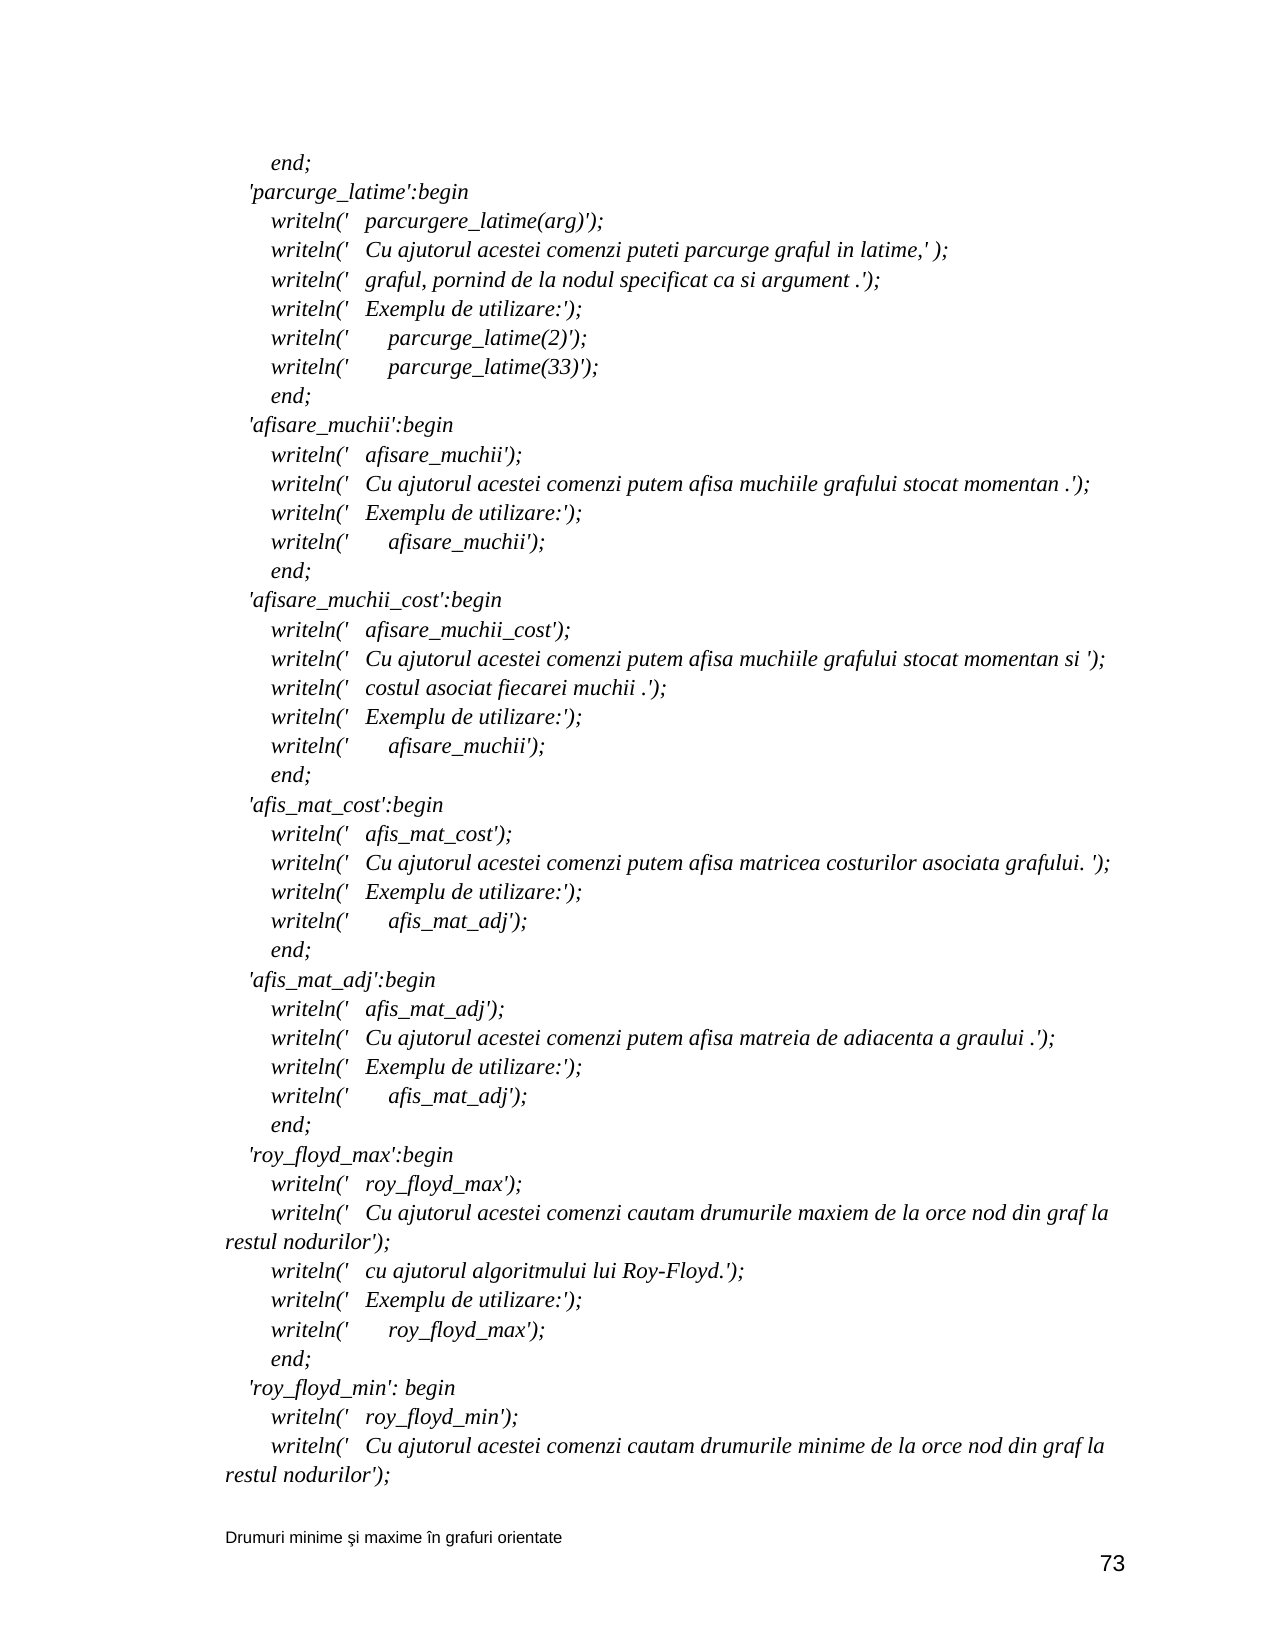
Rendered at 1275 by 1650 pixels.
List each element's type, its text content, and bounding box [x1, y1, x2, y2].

text end; [225, 383, 1125, 409]
text writeln(' cu ajutorul algoritmului lui Roy-Floyd.'); [225, 1258, 1125, 1284]
text writeln(' costul asociat fiecarei muchii .'); [225, 675, 1125, 700]
text end; [225, 937, 1125, 963]
text writeln(' Cu ajutorul acestei comenzi cautam drumurile maxiem de la orce nod din graf la restul nodurilor'); [225, 1200, 1125, 1254]
text writeln(' parcurgere_latime(arg)'); [225, 208, 1125, 234]
text writeln(' Cu ajutorul acestei comenzi putem afisa muchiile grafului stocat momentan .'); [225, 471, 1125, 496]
text end; [225, 558, 1125, 584]
text end; [225, 150, 1125, 175]
text 'roy_floyd_min': begin [225, 1375, 1125, 1400]
text writeln(' Exemplu de utilizare:'); [225, 704, 1125, 729]
text writeln(' afis_mat_cost'); [225, 821, 1125, 846]
text writeln(' Exemplu de utilizare:'); [225, 1054, 1125, 1079]
text 'afis_mat_adj':begin [225, 967, 1125, 992]
text writeln(' roy_floyd_max'); [225, 1171, 1125, 1196]
text writeln(' Exemplu de utilizare:'); [225, 879, 1125, 904]
text writeln(' parcurge_latime(33)'); [225, 354, 1125, 379]
text 'roy_floyd_max':begin [225, 1142, 1125, 1167]
text end; [225, 1112, 1125, 1138]
text writeln(' Cu ajutorul acestei comenzi putem afisa muchiile grafului stocat momentan si '); [225, 646, 1125, 671]
text 'afis_mat_cost':begin [225, 792, 1125, 817]
text writeln(' Cu ajutorul acestei comenzi putem afisa matricea costurilor asociata grafului. '); [225, 850, 1125, 875]
text writeln(' Exemplu de utilizare:'); [225, 1287, 1125, 1313]
text end; [225, 1346, 1125, 1371]
text writeln(' Exemplu de utilizare:'); [225, 296, 1125, 321]
text writeln(' roy_floyd_max'); [225, 1317, 1125, 1342]
text writeln(' afis_mat_adj'); [225, 908, 1125, 934]
text writeln(' graful, pornind de la nodul specificat ca si argument .'); [225, 267, 1125, 292]
text writeln(' parcurge_latime(2)'); [225, 325, 1125, 350]
text writeln(' Cu ajutorul acestei comenzi cautam drumurile minime de la orce nod din graf la restul nodurilor'); [225, 1433, 1125, 1488]
text writeln(' Exemplu de utilizare:'); [225, 500, 1125, 525]
text 'afisare_muchii':begin [225, 412, 1125, 438]
text writeln(' afisare_muchii'); [225, 442, 1125, 467]
text 'afisare_muchii_cost':begin [225, 587, 1125, 613]
text end; [225, 762, 1125, 788]
text writeln(' Cu ajutorul acestei comenzi puteti parcurge graful in latime,' ); [225, 237, 1125, 263]
text writeln(' Cu ajutorul acestei comenzi putem afisa matreia de adiacenta a graului .'); [225, 1025, 1125, 1050]
text writeln(' afisare_muchii'); [225, 733, 1125, 759]
text 'parcurge_latime':begin [225, 179, 1125, 204]
text writeln(' afis_mat_adj'); [225, 996, 1125, 1021]
text writeln(' afis_mat_adj'); [225, 1083, 1125, 1109]
text writeln(' roy_floyd_min'); [225, 1404, 1125, 1429]
text writeln(' afisare_muchii'); [225, 529, 1125, 554]
text writeln(' afisare_muchii_cost'); [225, 617, 1125, 642]
